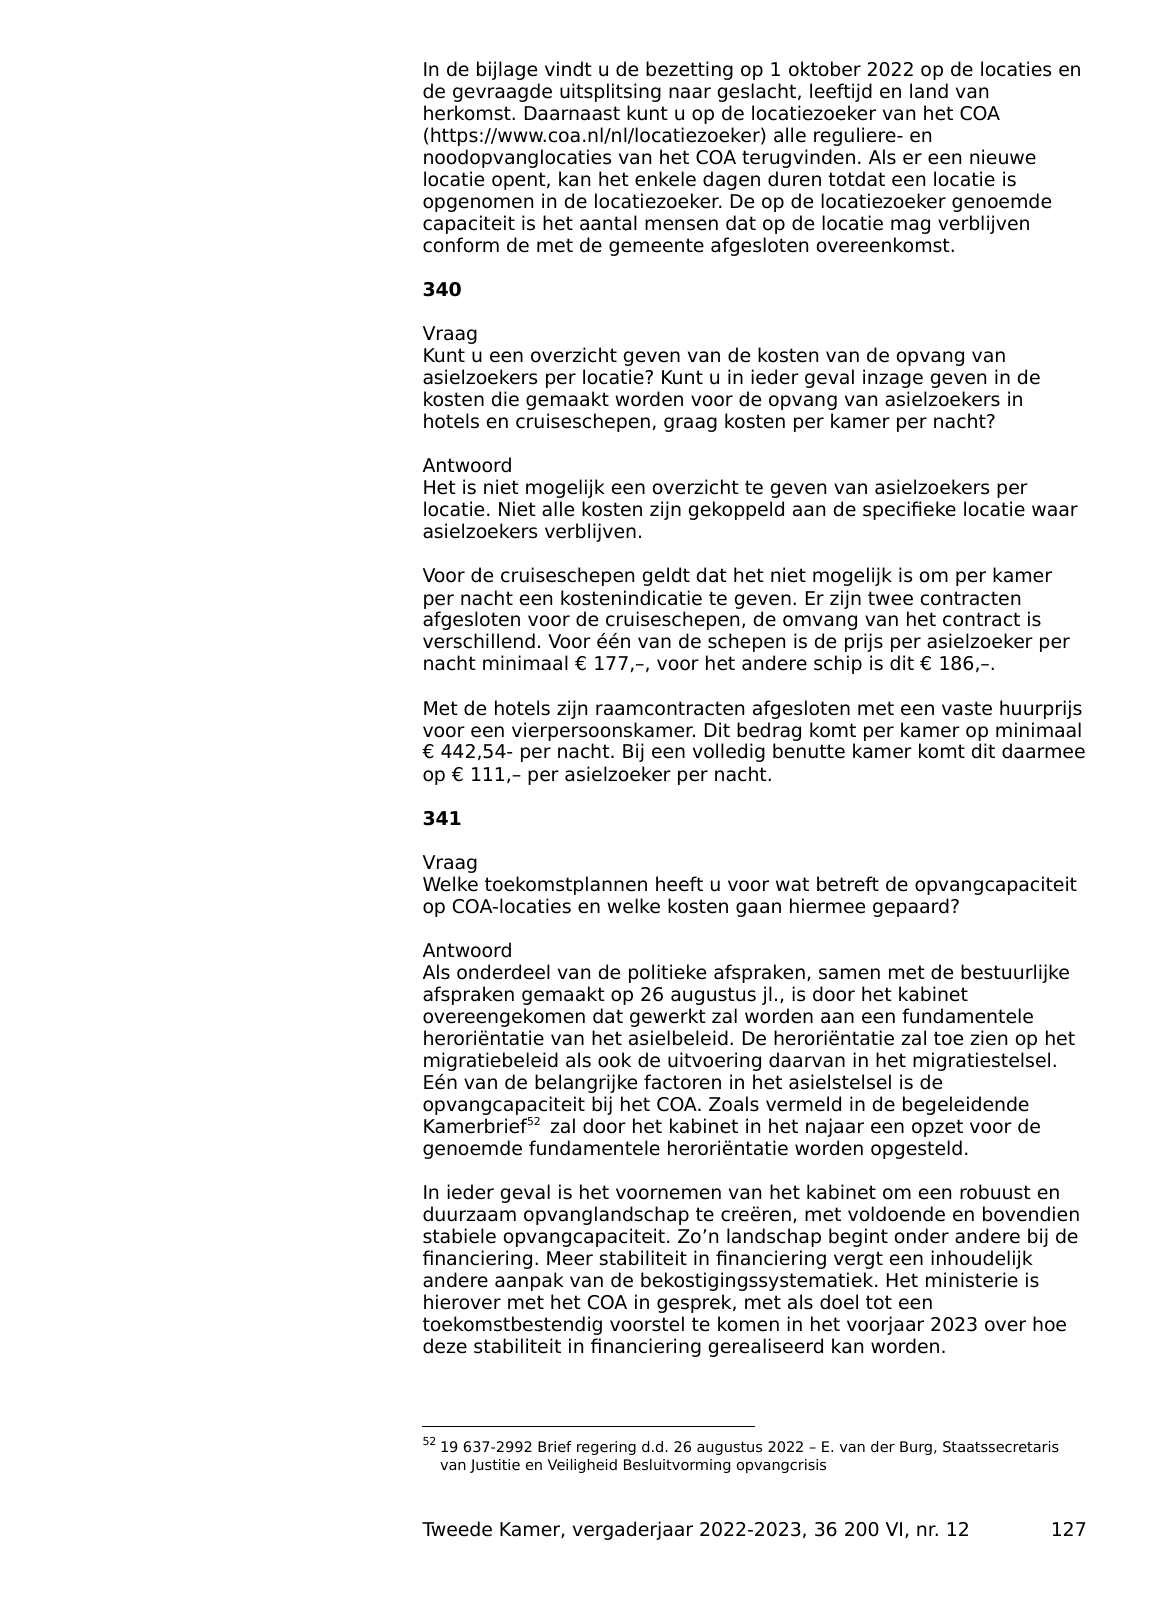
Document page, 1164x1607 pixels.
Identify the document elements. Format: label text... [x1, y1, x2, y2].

text Antwoord [422, 455, 1087, 477]
text In de bijlage vindt u de bezetting op 1 oktober 2022 op de locaties en de gevraagde uitsplitsing naar geslacht, leeftijd en land van herkomst. Daarnaast kunt u op de locatiezoeker van het COA (https://www.coa.nl/nl/locatiezoeker) alle reguliere- en noodopvanglocaties van het COA terugvinden. Als er een nieuwe locatie opent, kan het enkele dagen duren totdat een locatie is opgenomen in de locatiezoeker. De op de locatiezoeker genoemde capaciteit is het aantal mensen dat op de locatie mag verblijven conform de met de gemeente afgesloten overeenkomst. [422, 59, 1087, 257]
text Als onderdeel van de politieke afspraken, samen met de bestuurlijke afspraken gemaakt op 26 augustus jl., is door het kabinet overeengekomen dat gewerkt zal worden aan een fundamentele heroriëntatie van het asielbeleid. De heroriëntatie zal toe zien op het migratiebeleid als ook de uitvoering daarvan in het migratiestelsel. Eén van de belangrijke factoren in het asielstelsel is de opvangcapaciteit bij het COA. Zoals vermeld in de begeleidende Kamerbrief zal door het kabinet in het najaar een opzet voor de genoemde fundamentele heroriëntatie worden opgesteld. [422, 962, 1087, 1160]
text Antwoord [422, 940, 1087, 962]
text Het is niet mogelijk een overzicht te geven van asielzoekers per locatie. Niet alle kosten zijn gekoppeld aan de specifieke locatie waar asielzoekers verblijven. [422, 477, 1087, 543]
subtitle 340 [422, 279, 1087, 301]
text Vraag [422, 323, 1087, 345]
text Voor de cruiseschepen geldt dat het niet mogelijk is om per kamer per nacht een kostenindicatie te geven. Er zijn twee contracten afgesloten voor de cruiseschepen, de omvang van het contract is verschillend. Voor één van de schepen is de prijs per asielzoeker per nacht minimaal € 177,–, voor het andere schip is dit € 186,–. [422, 565, 1087, 675]
text Met de hotels zijn raamcontracten afgesloten met een vaste huurprijs voor een vierpersoonskamer. Dit bedrag komt per kamer op minimaal € 442,54- per nacht. Bij een volledig benutte kamer komt dit daarmee op € 111,– per asielzoeker per nacht. [422, 697, 1087, 785]
text Vraag [422, 852, 1087, 874]
text 19 637-2992 Brief regering d.d. 26 augustus 2022 – E. van der Burg, Staatssecretaris van Justitie en Veiligheid Besluitvorming opvangcrisis [422, 1435, 1087, 1474]
text Kunt u een overzicht geven van de kosten van de opvang van asielzoekers per locatie? Kunt u in ieder geval inzage geven in de kosten die gemaakt worden voor de opvang van asielzoekers in hotels en cruiseschepen, graag kosten per kamer per nacht? [422, 345, 1087, 433]
subtitle 341 [422, 808, 1087, 829]
text In ieder geval is het voornemen van het kabinet om een robuust en duurzaam opvanglandschap te creëren, met voldoende en bovendien stabiele opvangcapaciteit. Zo’n landschap begint onder andere bij de financiering. Meer stabiliteit in financiering vergt een inhoudelijk andere aanpak van de bekostigingssystematiek. Het ministerie is hierover met het COA in gesprek, met als doel tot een toekomstbestendig voorstel te komen in het voorjaar 2023 over hoe deze stabiliteit in financiering gerealiseerd kan worden. [422, 1182, 1087, 1358]
text Welke toekomstplannen heeft u voor wat betreft de opvangcapaciteit op COA-locaties en welke kosten gaan hiermee gepaard? [422, 874, 1087, 918]
